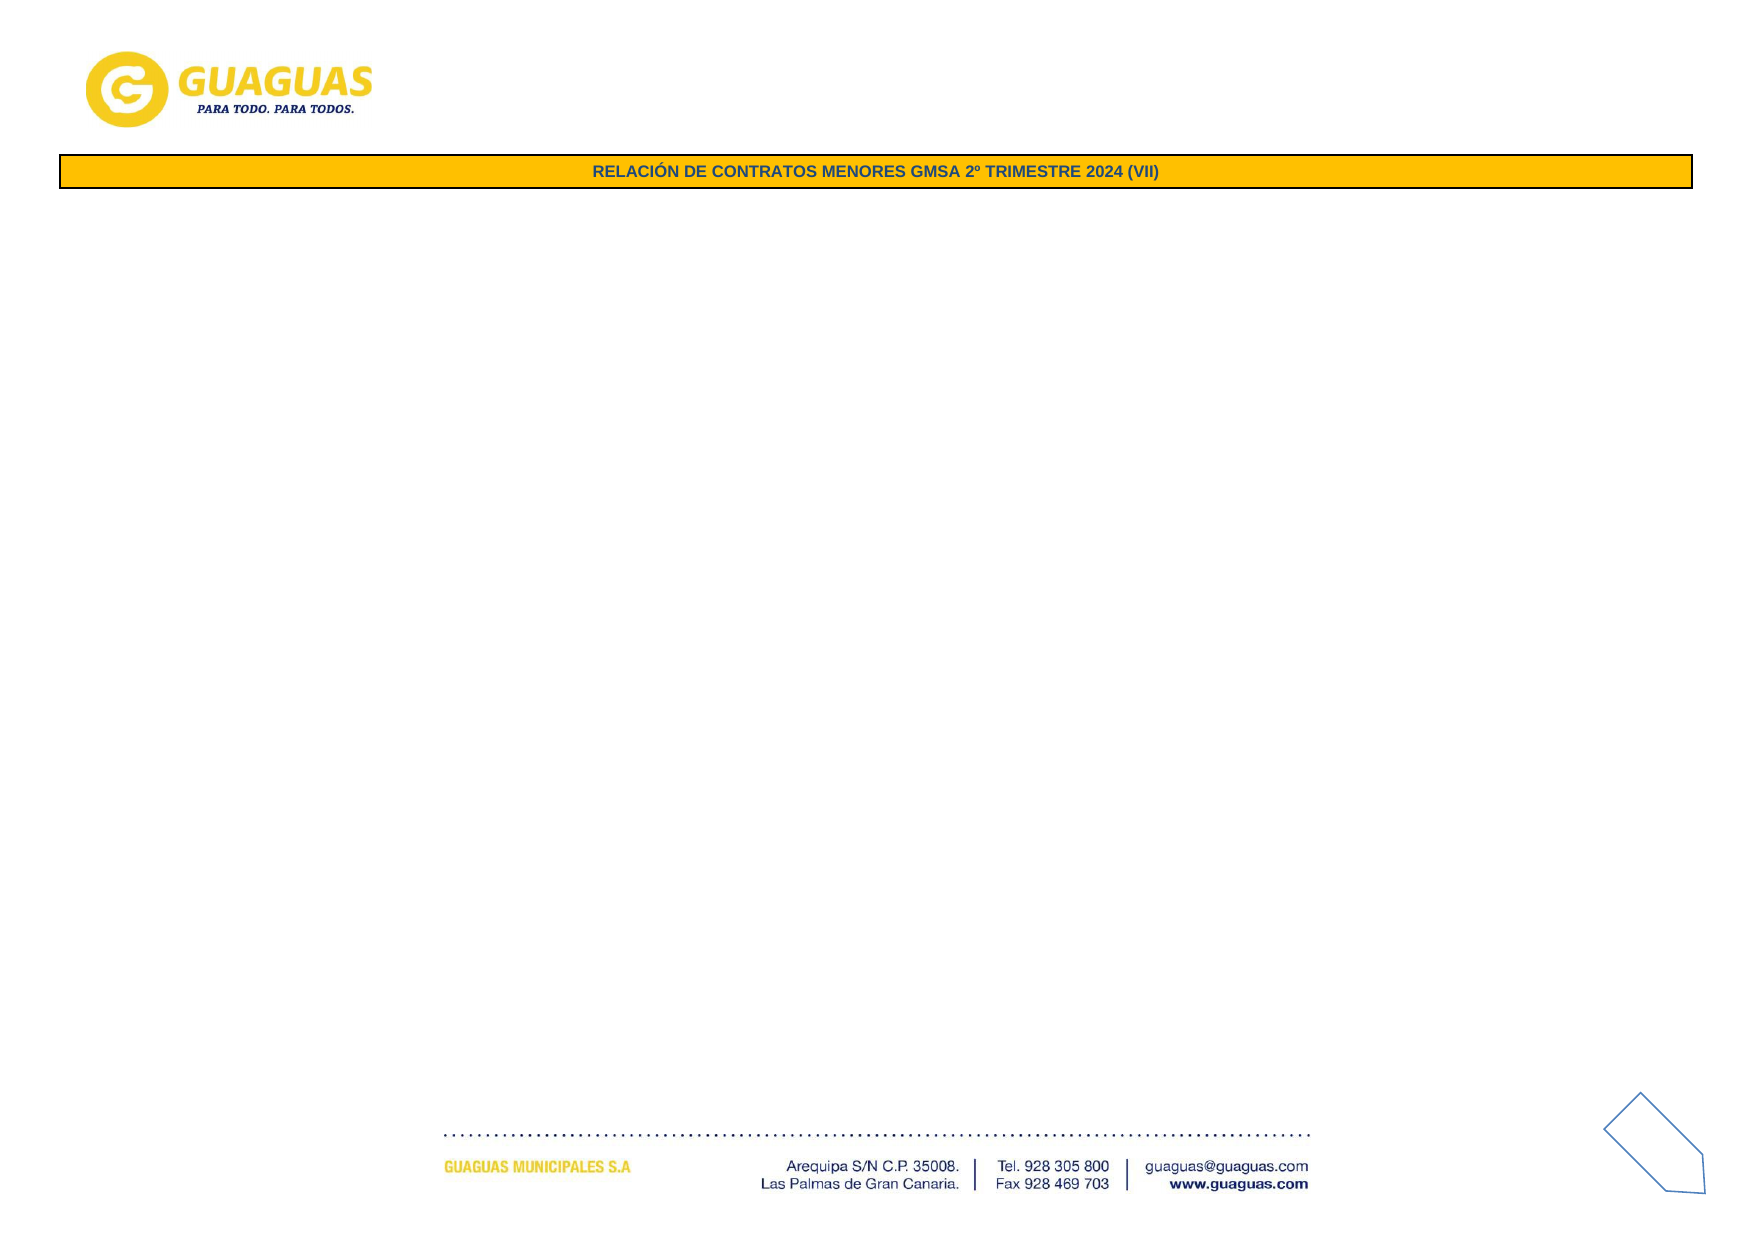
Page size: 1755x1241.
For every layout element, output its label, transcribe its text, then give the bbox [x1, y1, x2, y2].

table_header RELACIÓN DE CONTRATOS MENORES GMSA 2º TRIMESTRE 2024 (VII) [61, 156, 1691, 187]
